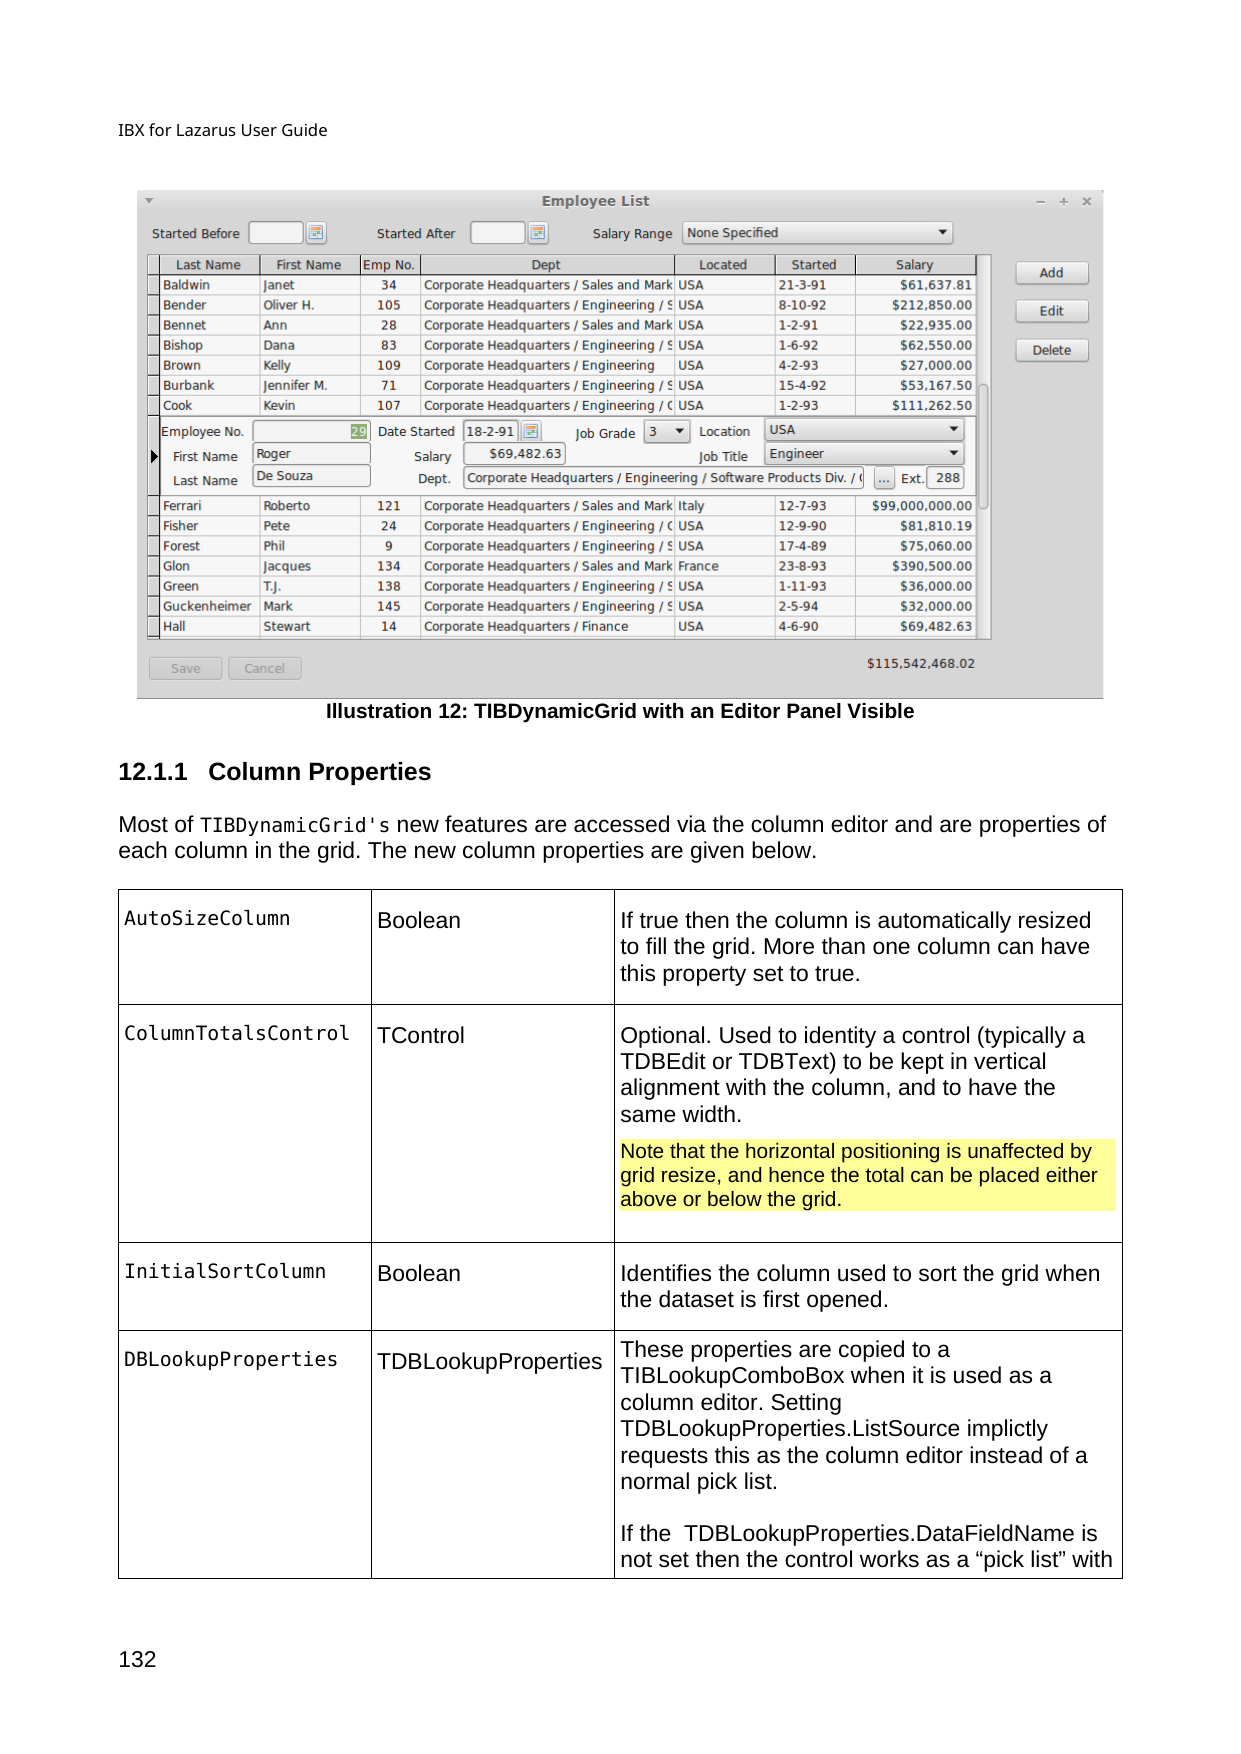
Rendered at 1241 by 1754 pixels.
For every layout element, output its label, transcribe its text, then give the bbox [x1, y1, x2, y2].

table_cell Boolean [372, 1243, 614, 1330]
table_cell Optional. Used to identity a control (typically a TDBEdit or TDBText) to be kept in vertical alignment with the column, and to have the same width. Note that the horizontal positioning is unaffected by grid resize, and hence the total can be placed either above or below the grid. [615, 1005, 1122, 1242]
table_header Boolean [372, 890, 614, 1004]
table_header If true then the column is automatically resized to fill the grid. More than one column can have this property set to true. [615, 890, 1122, 1004]
table_header AutoSizeColumn [119, 890, 371, 1004]
table_cell ColumnTotalsControl [119, 1005, 371, 1242]
table_cell InitialSortColumn [119, 1243, 371, 1330]
table_cell TDBLookupProperties [372, 1331, 614, 1578]
picture [137, 190, 1104, 699]
table_cell Identifies the column used to sort the grid when the dataset is first opened. [615, 1243, 1122, 1330]
table_cell DBLookupProperties [119, 1331, 371, 1578]
text Most of TIBDynamicGrid's new features are accessed via the column editor and are properties of each column in the grid. The new column properties are given below. [118, 811, 1122, 864]
table_cell TControl [372, 1005, 614, 1242]
table_cell These properties are copied to a TIBLookupComboBox when it is used as a column editor. Setting TDBLookupProperties.ListSource implictly requests this as the column editor instead of a normal pick list. If the TDBLookupProperties.DataFieldName is not set then the control works as a “pick list” with [615, 1331, 1122, 1578]
subtitle Column Properties [118, 696, 1122, 785]
text Illustration 12: TIBDynamicGrid with an Editor Panel Visible [137, 699, 1103, 723]
